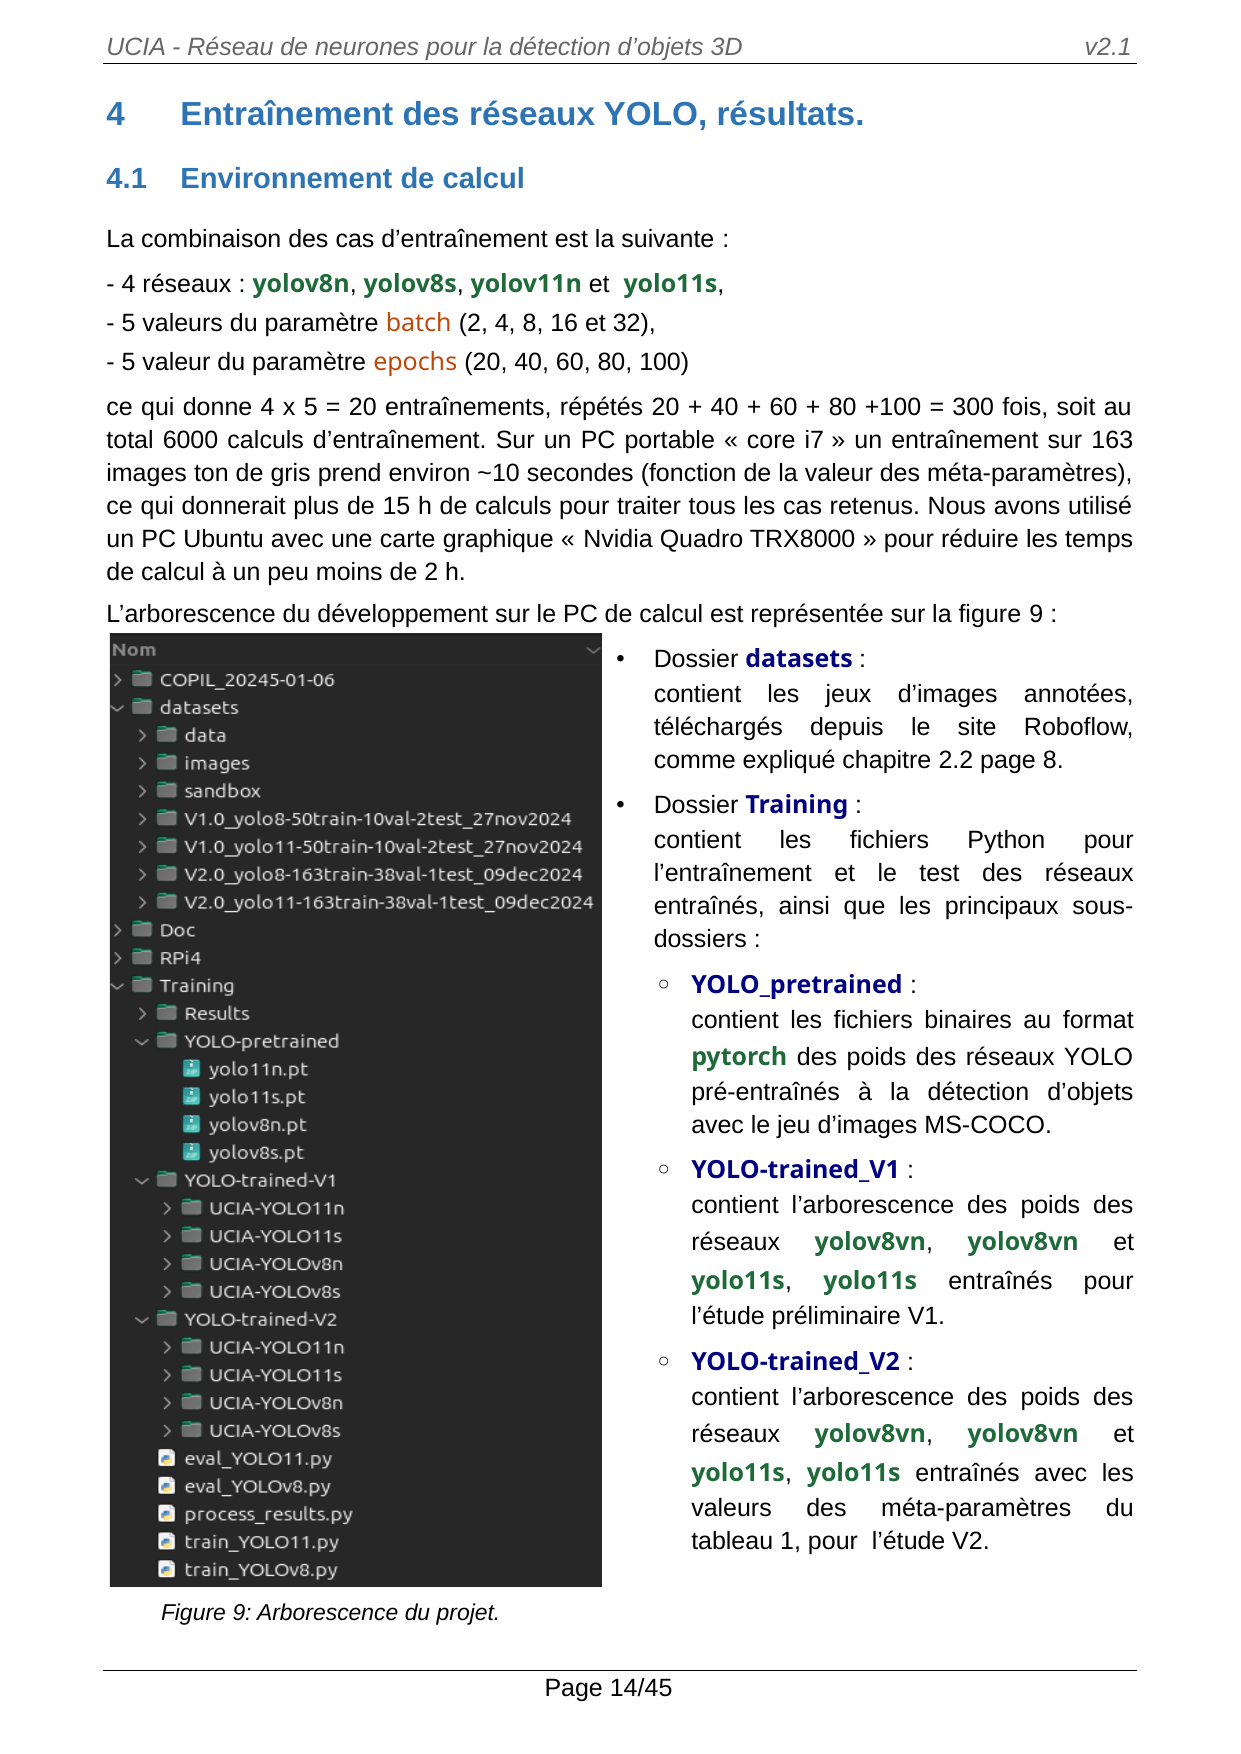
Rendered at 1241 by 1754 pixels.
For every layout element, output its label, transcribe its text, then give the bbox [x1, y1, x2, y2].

subtitle Environnement de calcul [106, 161, 1134, 195]
subtitle Entraînement des réseaux YOLO, résultats. [106, 94, 1134, 132]
list YOLO_pretrained : contient les fichiers binaires au format pytorch des poids des réseaux YOLO pré-entraînés à la détection d’objets avec le jeu d’images MS-COCO. [602, 966, 1134, 1138]
list Dossier Training : contient les fichiers Python pour l’entraînement et le test des réseaux entraînés, ainsi que les principaux sous-dossiers : [602, 787, 1134, 953]
list YOLO-trained_V2 : contient l’arborescence des poids des réseaux yolov8vn, yolov8vn et yolo11s, yolo11s entraînés avec les valeurs des méta-paramètres du tableau 1, pour l’étude V2. [602, 1343, 1134, 1555]
list Figure 9: Arborescence du projet. [84, 1587, 578, 1625]
text ce qui donne 4 x 5 = 20 entraînements, répétés 20 + 40 + 60 + 80 +100 = 300 fois, soit au total 6000 calculs d’entraînement. Sur un PC portable « core i7 » un entraînement sur 163 images ton de gris prend environ ~10 secondes (fonction de la valeur des méta-paramètres), ce qui donnerait plus de 15 h de calculs pour traiter tous les cas retenus. Nous avons utilisé un PC Ubuntu avec une carte graphique « Nvidia Quadro TRX8000 » pour réduire les temps de calcul à un peu moins de 2 h. [106, 392, 1134, 586]
list YOLO-trained_V1 : contient l’arborescence des poids des réseaux yolov8vn, yolov8vn et yolo11s, yolo11s entraînés pour l’étude préliminaire V1. [602, 1152, 1134, 1330]
list Dossier datasets : contient les jeux d’images annotées, téléchargés depuis le site Roboflow, comme expliqué chapitre 2.2 page 8. [602, 641, 1134, 774]
text - 4 réseaux : yolov8n, yolov8s, yolov11n et yolo11s, - 5 valeurs du paramètre batch (2, 4, 8, 16 et 32), - 5 valeur du paramètre epochs (20, 40, 60, 80, 100) [106, 266, 1134, 378]
text L’arborescence du développement sur le PC de calcul est représentée sur la figure 9 : [106, 599, 1134, 628]
list [84, 628, 578, 640]
picture [109, 633, 602, 1587]
text La combinaison des cas d’entraînement est la suivante : [106, 224, 1134, 252]
